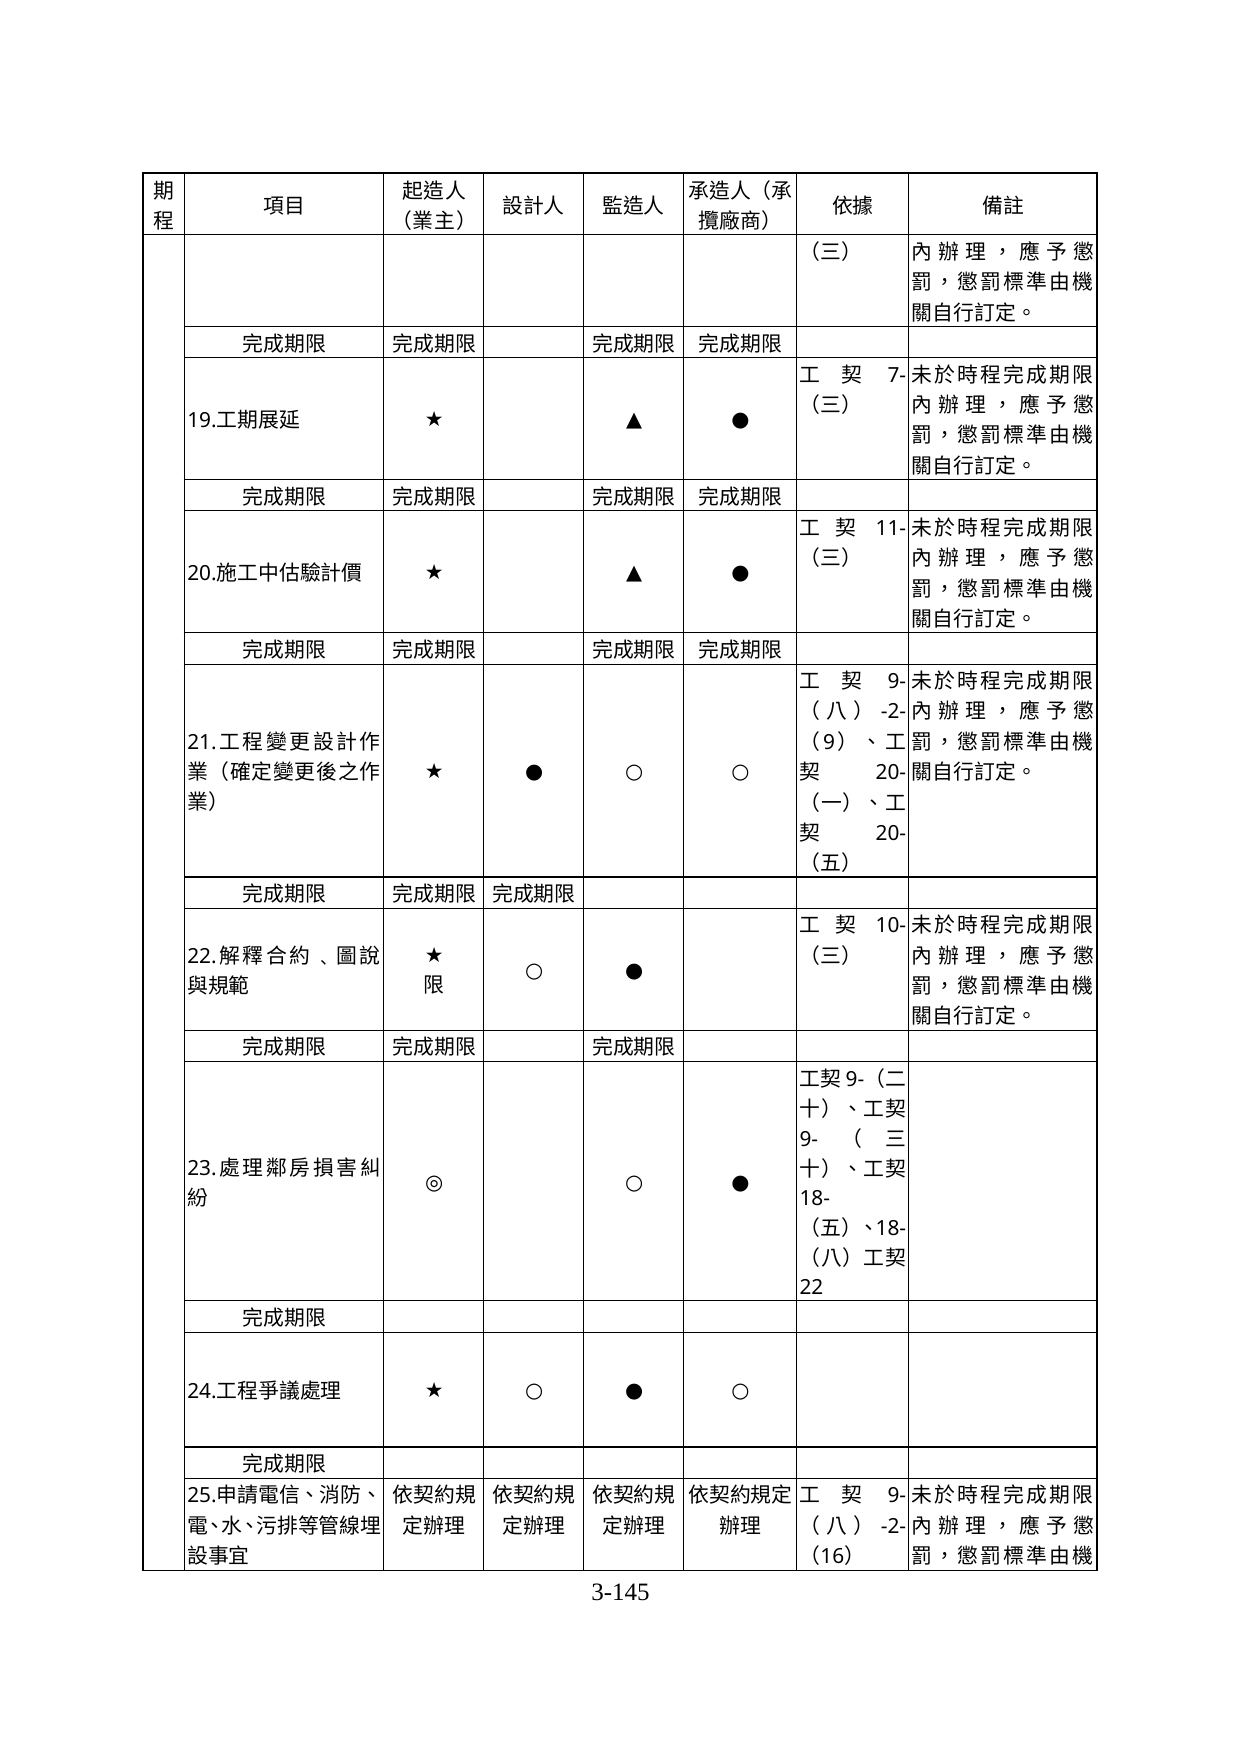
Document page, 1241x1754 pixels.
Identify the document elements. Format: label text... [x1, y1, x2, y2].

table_cell ★ [384, 1333, 483, 1446]
table_cell [484, 1031, 583, 1061]
table_cell ● [584, 1333, 683, 1446]
table_cell 工契10-（三） [797, 909, 908, 1029]
table_cell [584, 1301, 683, 1332]
table_cell 完成期限 [185, 480, 383, 510]
table_cell [144, 235, 184, 1569]
table_cell 完成期限 [185, 878, 383, 908]
table_cell 未於時程完成期限內辦理，應予懲罰，懲罰標準由機關自行訂定。 [909, 665, 1096, 876]
table_cell [909, 1062, 1096, 1300]
table_cell [909, 1448, 1096, 1478]
table_cell [484, 480, 583, 510]
table_cell 依契約規定辦理 [584, 1479, 683, 1569]
table_cell [484, 511, 583, 632]
table_cell ▲ [584, 358, 683, 479]
table_cell 完成期限 [384, 327, 483, 357]
table_cell 完成期限 [484, 878, 583, 908]
table_cell 完成期限 [384, 1031, 483, 1061]
table_cell 完成期限 [185, 1448, 383, 1478]
table_cell [484, 1062, 583, 1300]
table_cell ○ [584, 1062, 683, 1300]
table_header 承造人（承攬廠商） [684, 174, 796, 234]
table_cell ● [684, 358, 796, 479]
table_cell ● [684, 1062, 796, 1300]
table_cell ○ [684, 665, 796, 876]
table_cell 工契9-（八）-2-（9）、工契20-（一）、工契20-（五） [797, 665, 908, 876]
table_cell [384, 235, 483, 326]
table_cell [909, 1301, 1096, 1332]
table_cell [185, 235, 383, 326]
table_cell ○ [484, 1333, 583, 1446]
table_cell 未於時程完成期限內辦理，應予懲罰，懲罰標準由機關自行訂定。 [909, 909, 1096, 1029]
table_cell 完成期限 [584, 1031, 683, 1061]
table_cell 工契7-（三） [797, 358, 908, 479]
table_cell ★ [384, 665, 483, 876]
table_cell [484, 633, 583, 663]
table_cell 23.處理鄰房損害糾紛 [185, 1062, 383, 1300]
table_cell 依契約規定辦理 [484, 1479, 583, 1569]
table_cell ● [684, 511, 796, 632]
table_cell [684, 878, 796, 908]
table_cell 完成期限 [384, 480, 483, 510]
table_cell [909, 480, 1096, 510]
table_cell [909, 878, 1096, 908]
table_cell ○ [684, 1333, 796, 1446]
table_cell 完成期限 [684, 633, 796, 663]
table_cell 完成期限 [684, 480, 796, 510]
table_cell 完成期限 [684, 327, 796, 357]
table_cell 工契9-（八）-2-（16） [797, 1479, 908, 1569]
table_cell 完成期限 [384, 878, 483, 908]
table_cell ● [584, 909, 683, 1029]
table_cell [797, 1301, 908, 1332]
table_cell 完成期限 [584, 633, 683, 663]
table_cell ◎ [384, 1062, 483, 1300]
table_cell 完成期限 [185, 1301, 383, 1332]
table_cell 完成期限 [185, 327, 383, 357]
table_cell [909, 327, 1096, 357]
table_cell [797, 1333, 908, 1446]
table_cell 工契11-（三） [797, 511, 908, 632]
table_cell [909, 633, 1096, 663]
table_cell 未於時程完成期限內辦理，應予懲罰，懲罰標準由機關自行訂定。 [909, 358, 1096, 479]
table_cell 24.工程爭議處理 [185, 1333, 383, 1446]
table_cell ★ [384, 358, 483, 479]
table_cell [684, 235, 796, 326]
table_cell [584, 235, 683, 326]
table_header 期程 [144, 174, 184, 234]
table_cell ○ [584, 665, 683, 876]
table_cell 依契約規定辦理 [384, 1479, 483, 1569]
table_cell 依契約規定辦理 [684, 1479, 796, 1569]
table_cell [909, 1333, 1096, 1446]
table_cell 22.解釋合約﹑圖說與規範 [185, 909, 383, 1029]
table_header 起造人（業主） [384, 174, 483, 234]
table_cell [584, 878, 683, 908]
table_cell 21.工程變更設計作業（確定變更後之作業） [185, 665, 383, 876]
table_cell [484, 1448, 583, 1478]
table_cell ● [484, 665, 583, 876]
table_cell [484, 358, 583, 479]
table_cell [684, 1448, 796, 1478]
table_cell [484, 327, 583, 357]
table_cell [797, 1031, 908, 1061]
table_cell [797, 480, 908, 510]
table_cell ▲ [584, 511, 683, 632]
table_cell [684, 909, 796, 1029]
table_cell 工契9-（二十）、工契9-（三十）、工契18-（五）、18-（八）工契22 [797, 1062, 908, 1300]
table_cell [584, 1448, 683, 1478]
table_cell [797, 633, 908, 663]
table_cell ★ [384, 511, 483, 632]
table_cell 完成期限 [384, 633, 483, 663]
table_header 監造人 [584, 174, 683, 234]
table_cell 完成期限 [584, 327, 683, 357]
table_cell ★ 限 [384, 909, 483, 1029]
table_header 備註 [909, 174, 1096, 234]
table_header 項目 [185, 174, 383, 234]
table_cell 25.申請電信、消防、電、水、污排等管線埋設事宜 [185, 1479, 383, 1569]
table_cell 未於時程完成期限內辦理，應予懲罰，懲罰標準由機 [909, 1479, 1096, 1569]
table_cell 完成期限 [185, 1031, 383, 1061]
table_cell [797, 1448, 908, 1478]
table_cell [384, 1301, 483, 1332]
table_cell [384, 1448, 483, 1478]
table_cell [484, 235, 583, 326]
table_cell [797, 327, 908, 357]
table_cell 19.工期展延 [185, 358, 383, 479]
table_cell 未於時程完成期限內辦理，應予懲罰，懲罰標準由機關自行訂定。 [909, 511, 1096, 632]
table_cell 20.施工中估驗計價 [185, 511, 383, 632]
table_cell [484, 1301, 583, 1332]
table_cell ○ [484, 909, 583, 1029]
table_header 設計人 [484, 174, 583, 234]
table_cell （三） [797, 235, 908, 326]
table_header 依據 [797, 174, 908, 234]
table_cell 完成期限 [185, 633, 383, 663]
table_cell [909, 1031, 1096, 1061]
table_cell [684, 1301, 796, 1332]
table_cell 完成期限 [584, 480, 683, 510]
table_cell 內辦理，應予懲罰，懲罰標準由機關自行訂定。 [909, 235, 1096, 326]
table_cell [684, 1031, 796, 1061]
table_cell [797, 878, 908, 908]
